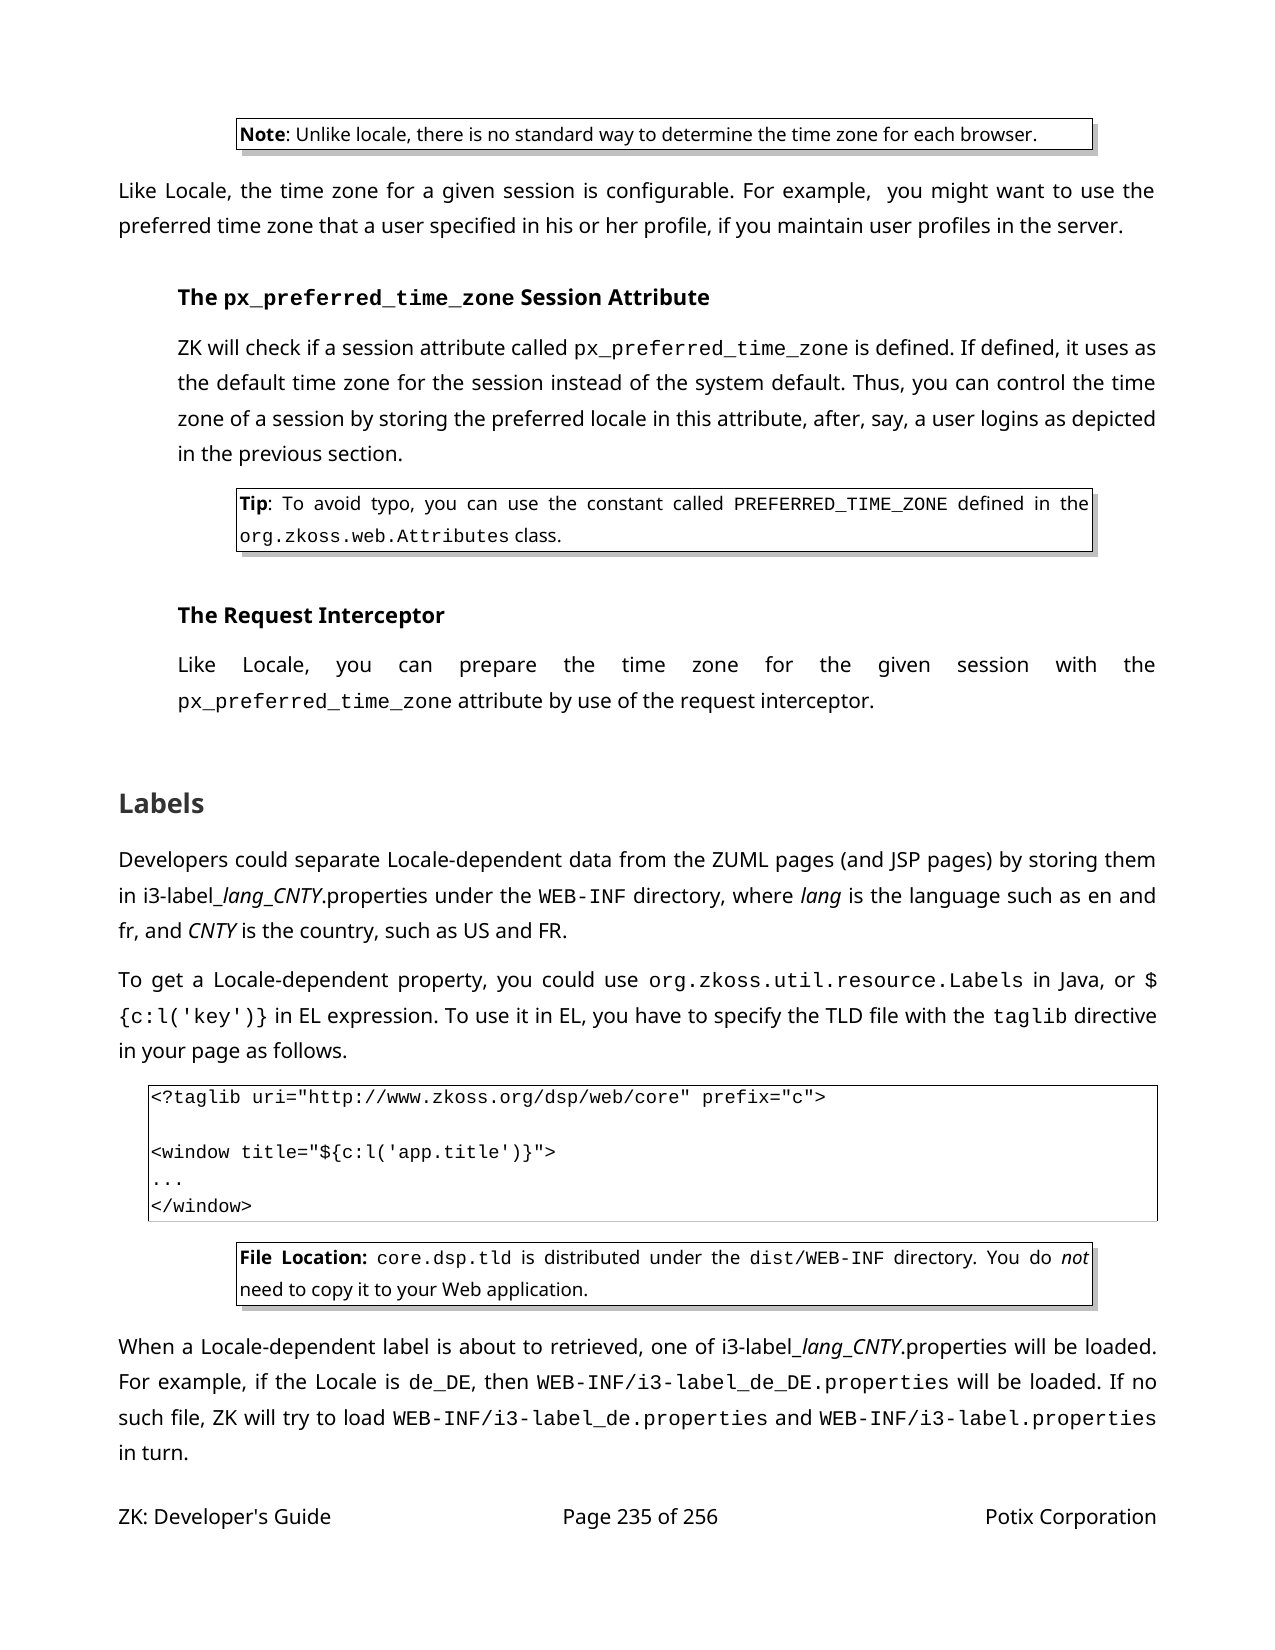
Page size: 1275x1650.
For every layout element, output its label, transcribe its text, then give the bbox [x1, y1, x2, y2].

text File Location: core.dsp.tld is distributed under the dist/WEB-INF directory. You do not need to copy it to your Web application. [237, 1243, 1092, 1305]
subtitle The Request Interceptor [177, 600, 1157, 630]
text Developers could separate Locale-dependent data from the ZUML pages (and JSP pages) by storing them in i3-label_lang_CNTY.properties under the WEB-INF directory, where lang is the language such as en and fr, and CNTY is the country, such as US and FR. [118, 846, 1157, 944]
text </window> [149, 1194, 1157, 1221]
text Like Locale, the time zone for a given session is configurable. For example, you might want to use the preferred time zone that a user specified in his or her profile, if you maintain user profiles in the server. [118, 176, 1157, 240]
text Tip: To avoid typo, you can use the constant called PREFERRED_TIME_ZONE defined in the org.zkoss.web.Attributes class. [237, 489, 1092, 551]
text ... [149, 1167, 1157, 1191]
text ZK will check if a session attribute called px_preferred_time_zone is defined. If defined, it uses as the default time zone for the session instead of the system default. Thus, you can control the time zone of a session by storing the preferred locale in this attribute, after, say, a user logins as depicted in the previous section. [177, 333, 1157, 467]
subtitle Labels [118, 785, 1157, 822]
text <?taglib uri="http://www.zkoss.org/dsp/web/core" prefix="c"> [149, 1086, 1157, 1109]
text When a Locale-dependent label is about to retrieved, one of i3-label_lang_CNTY.properties will be loaded. For example, if the Locale is de_DE, then WEB-INF/i3-label_de_DE.properties will be loaded. If no such file, ZK will try to load WEB-INF/i3-label_de.properties and WEB-INF/i3-label.properties in turn. [118, 1332, 1157, 1466]
text To get a Locale-dependent property, you could use org.zkoss.util.resource.Labels in Java, or ${c:l('key')} in EL expression. To use it in EL, you have to specify the TLD file with the taglib directive in your page as follows. [118, 965, 1157, 1064]
subtitle The px_preferred_time_zone Session Attribute [177, 282, 1157, 312]
text <window title="${c:l('app.title')}"> [149, 1139, 1157, 1164]
text Like Locale, you can prepare the time zone for the given session with the px_preferred_time_zone attribute by use of the request interceptor. [177, 651, 1157, 714]
text Note: Unlike locale, there is no standard way to determine the time zone for each browser. [237, 119, 1092, 149]
